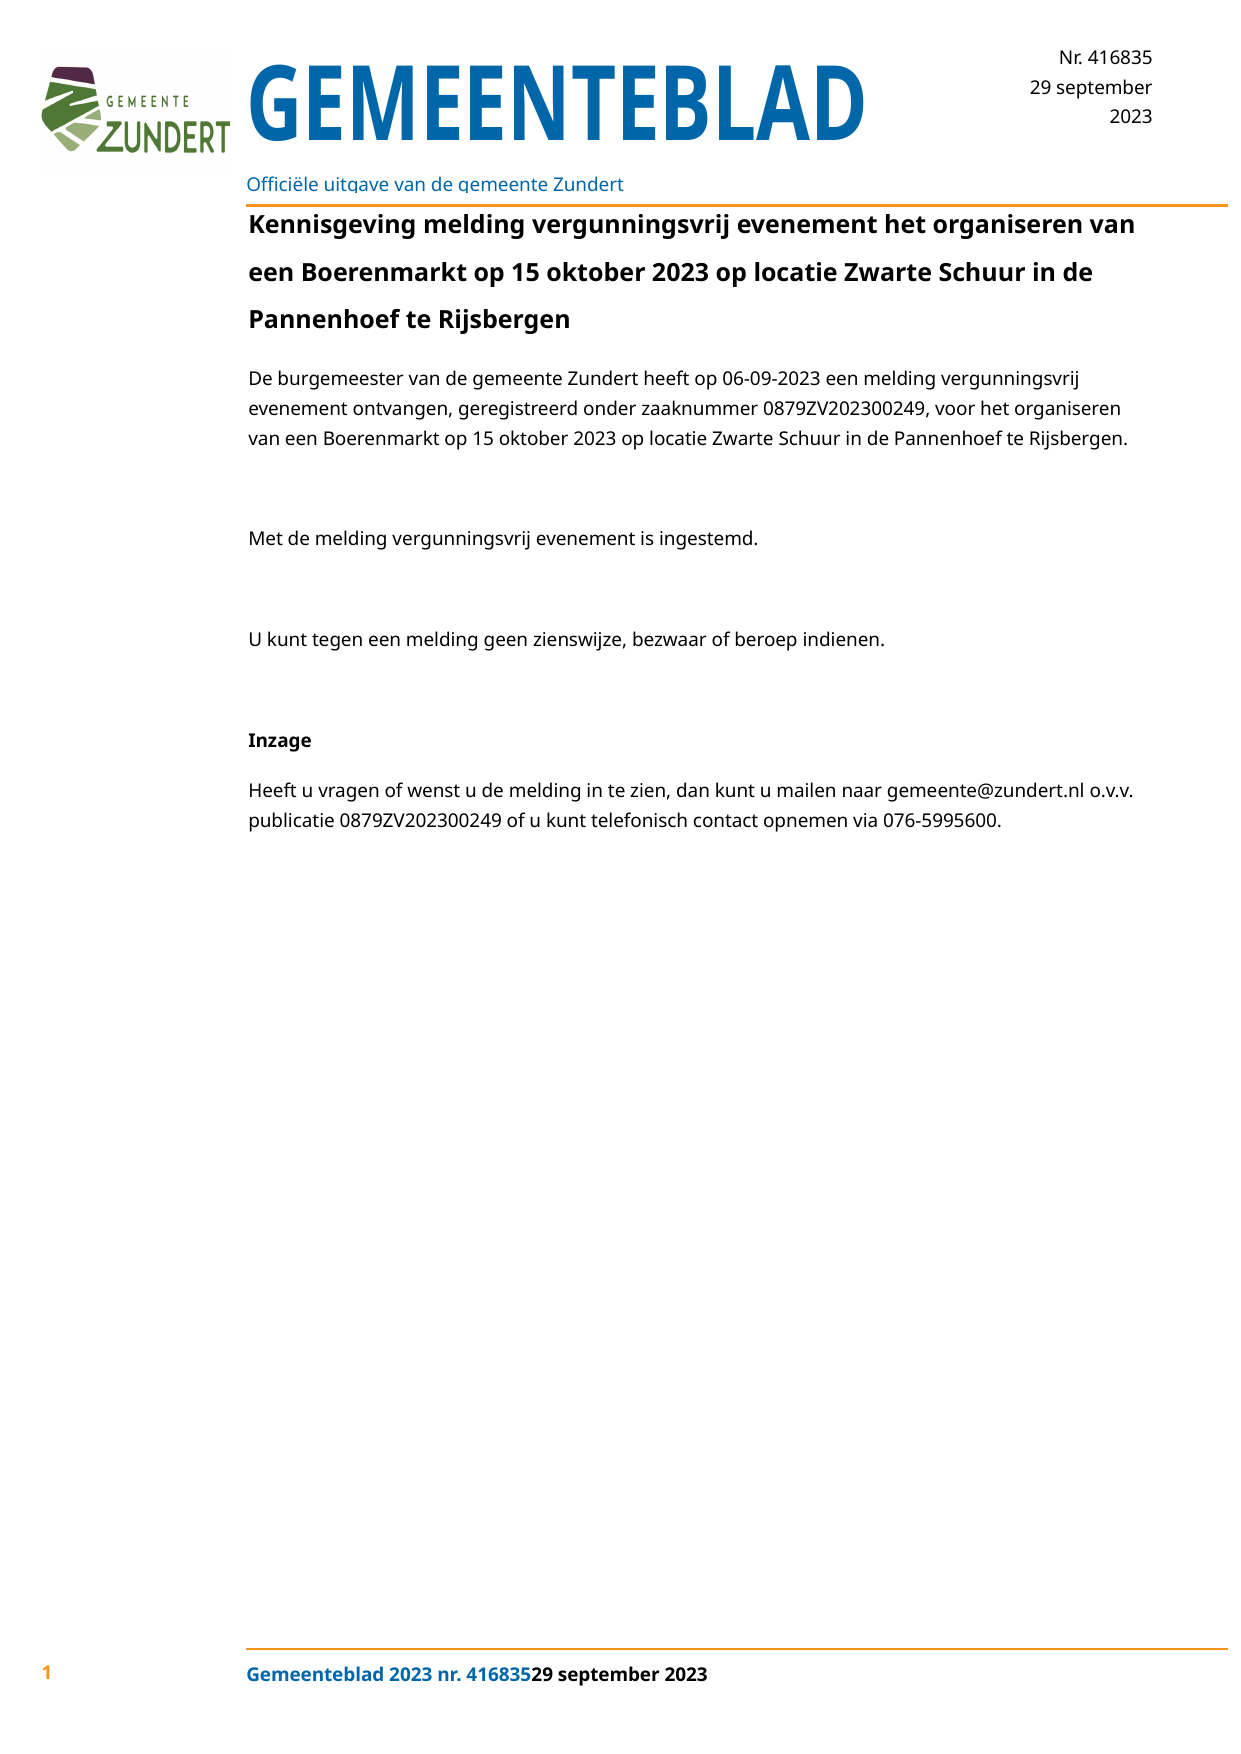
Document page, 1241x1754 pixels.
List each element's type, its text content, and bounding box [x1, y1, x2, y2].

text Inzage [248, 727, 1152, 753]
text Kennisgeving melding vergunningsvrij evenement het organiseren van een Boerenmarkt op 15 oktober 2023 op locatie Zwarte Schuur in de Pannenhoef te Rijsbergen [248, 207, 1152, 336]
text Heeft u vragen of wenst u de melding in te zien, dan kunt u mailen naar gemeente@zundert.nl o.v.v. publicatie 0879ZV202300249 of u kunt telefonisch contact opnemen via 076-5995600. [248, 778, 1152, 833]
picture [41, 47, 231, 172]
text De burgemeester van de gemeente Zundert heeft op 06-09-2023 een melding vergunningsvrij evenement ontvangen, geregistreerd onder zaaknummer 0879ZV202300249, voor het organiseren van een Boerenmarkt op 15 oktober 2023 op locatie Zwarte Schuur in de Pannenhoef te Rijsbergen. [248, 366, 1152, 450]
text Met de melding vergunningsvrij evenement is ingestemd. [248, 526, 1152, 551]
text U kunt tegen een melding geen zienswijze, bezwaar of beroep indienen. [248, 626, 1152, 652]
